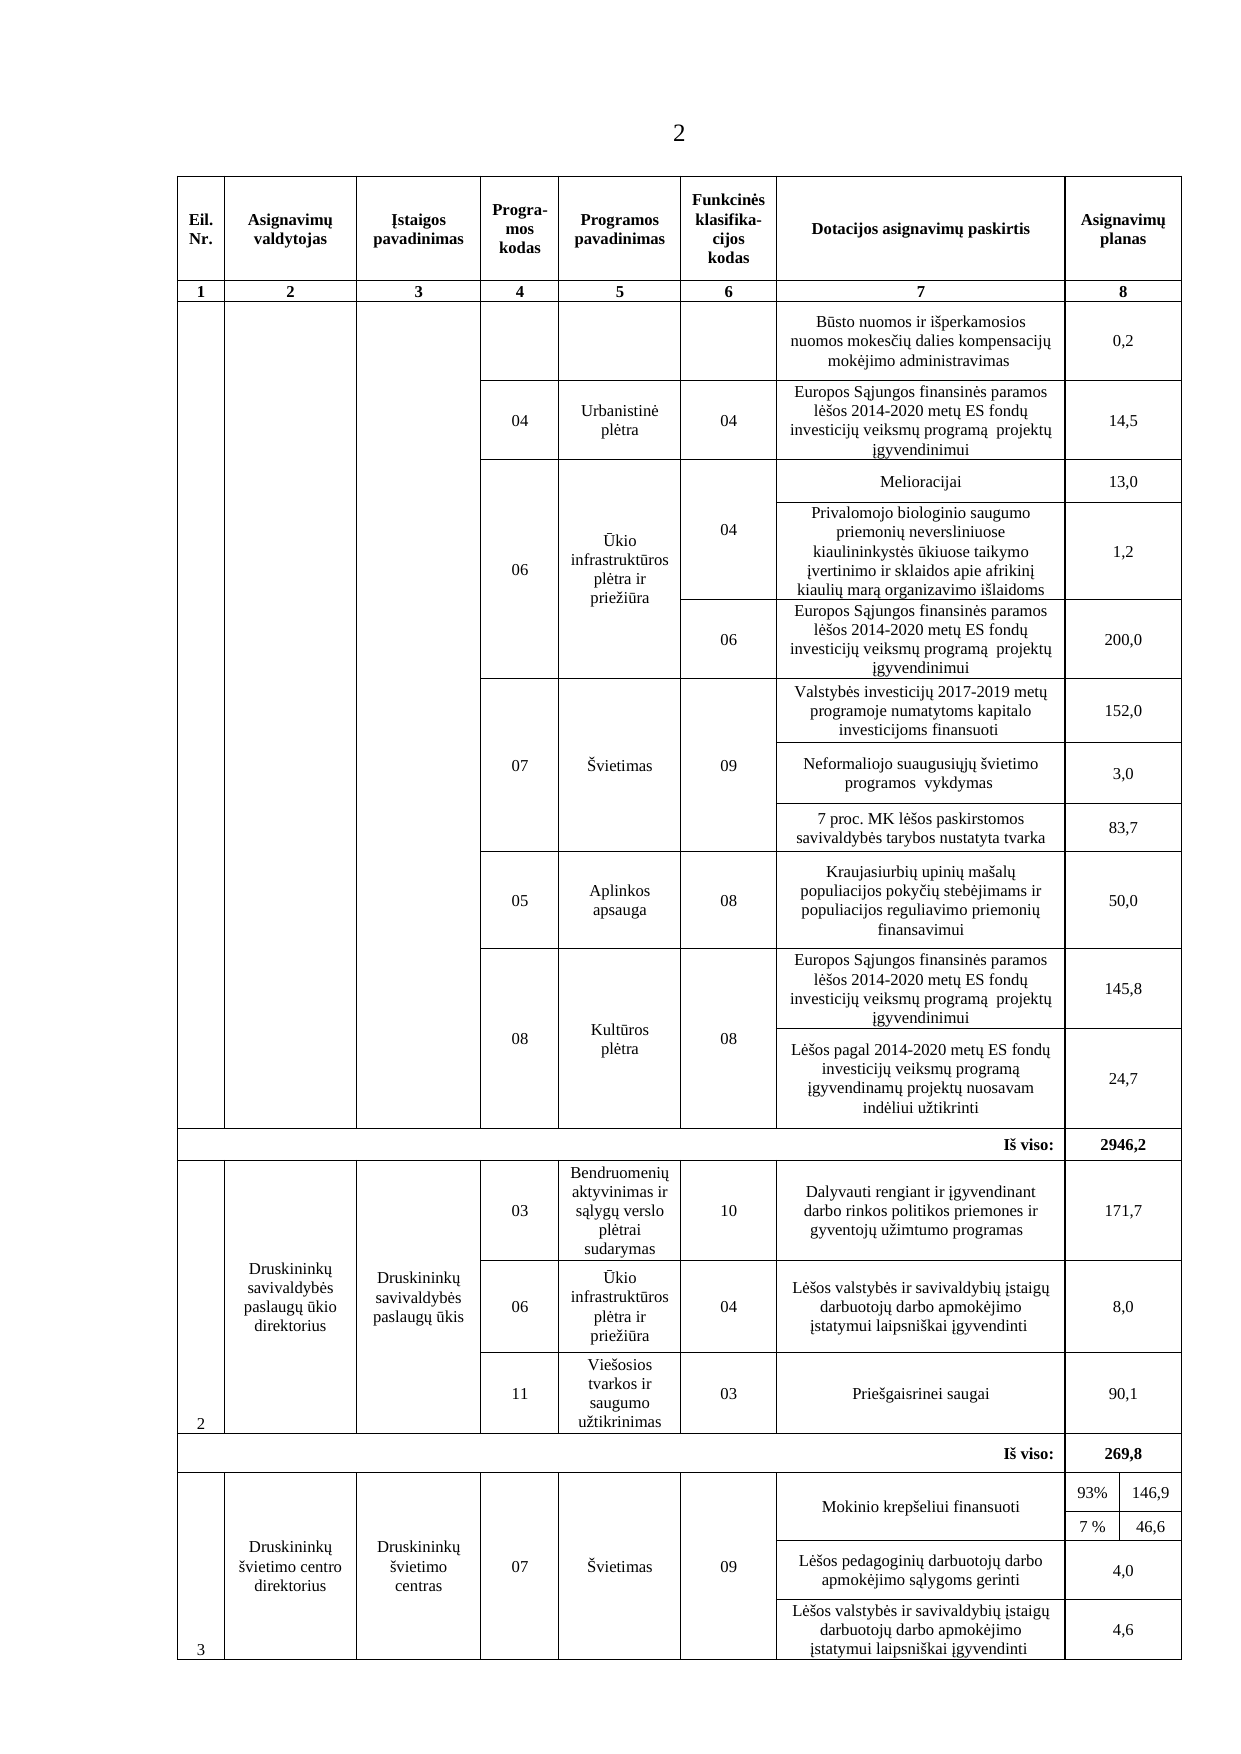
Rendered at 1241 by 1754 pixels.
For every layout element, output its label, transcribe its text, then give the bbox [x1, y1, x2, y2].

table_cell 0,2 [1066, 302, 1181, 380]
table_cell 08 [681, 949, 776, 1128]
table_cell [178, 302, 224, 1128]
table_cell 03 [681, 1353, 776, 1433]
table_cell 146,9 [1120, 1473, 1181, 1511]
table_cell 3,0 [1066, 743, 1181, 803]
table_cell 2 [225, 281, 356, 301]
table_cell 93% [1066, 1473, 1119, 1511]
table_cell 7 proc. MK lėšos paskirstomos savivaldybės tarybos nustatyta tvarka [777, 804, 1064, 851]
table_cell 10 [681, 1161, 776, 1260]
table_cell 46,6 [1120, 1512, 1181, 1540]
table_cell 83,7 [1066, 804, 1181, 851]
table_cell 09 [681, 679, 776, 851]
table_cell Privalomojo biologinio saugumo priemonių neversliniuose kiaulininkystės ūkiuose taikymo įvertinimo ir sklaidos apie afrikinį kiaulių marą organizavimo išlaidoms [777, 503, 1064, 599]
table_cell 145,8 [1066, 949, 1181, 1028]
table_cell 03 [481, 1161, 558, 1260]
table_header Programos pavadinimas [559, 177, 680, 280]
table_cell 06 [481, 460, 558, 678]
table_cell Mokinio krepšeliui finansuoti [777, 1473, 1064, 1540]
table_cell 4,6 [1066, 1600, 1181, 1659]
table_cell 90,1 [1066, 1353, 1181, 1433]
table_header Funkcinės klasifika-cijos kodas [681, 177, 776, 280]
table_cell 09 [681, 1473, 776, 1659]
table_cell Ūkio infrastruktūros plėtra ir priežiūra [559, 1261, 680, 1352]
table_cell Lėšos pagal 2014-2020 metų ES fondų investicijų veiksmų programą įgyvendinamų projektų nuosavam indėliui užtikrinti [777, 1029, 1064, 1128]
table_cell 04 [481, 381, 558, 459]
table_cell 8 [1066, 281, 1181, 301]
table_cell 08 [681, 852, 776, 948]
table_cell 1,2 [1066, 503, 1181, 599]
table_cell 11 [481, 1353, 558, 1433]
table_cell Lėšos valstybės ir savivaldybių įstaigų darbuotojų darbo apmokėjimo įstatymui laipsniškai įgyvendinti [777, 1600, 1064, 1659]
table_cell [481, 302, 558, 380]
table_header Asignavimų valdytojas [225, 177, 356, 280]
table_cell Druskininkų švietimo centro direktorius [225, 1473, 356, 1659]
table_cell Iš viso: [178, 1129, 1064, 1160]
table_cell Kultūros plėtra [559, 949, 680, 1128]
table_cell 7 [777, 281, 1064, 301]
table_cell [681, 302, 776, 380]
table_cell Būsto nuomos ir išperkamosios nuomos mokesčių dalies kompensacijų mokėjimo administravimas [777, 302, 1064, 380]
table_cell 08 [481, 949, 558, 1128]
table_cell 13,0 [1066, 460, 1181, 502]
table_cell 06 [681, 600, 776, 678]
table_header Asignavimų planas [1066, 177, 1181, 280]
table_cell 200,0 [1066, 600, 1181, 678]
table_cell 04 [681, 460, 776, 599]
table_cell 50,0 [1066, 852, 1181, 948]
table_cell Europos Sąjungos finansinės paramos lėšos 2014-2020 metų ES fondų investicijų veiksmų programą projektų įgyvendinimui [777, 949, 1064, 1028]
table_cell 05 [481, 852, 558, 948]
table_cell Europos Sąjungos finansinės paramos lėšos 2014-2020 metų ES fondų investicijų veiksmų programą projektų įgyvendinimui [777, 381, 1064, 459]
table_cell Ūkio infrastruktūros plėtra ir priežiūra [559, 460, 680, 678]
table_cell 07 [481, 1473, 558, 1659]
table_cell Dalyvauti rengiant ir įgyvendinant darbo rinkos politikos priemones ir gyventojų užimtumo programas [777, 1161, 1064, 1260]
table_cell Lėšos pedagoginių darbuotojų darbo apmokėjimo sąlygoms gerinti [777, 1541, 1064, 1599]
table_cell 2946,2 [1066, 1129, 1181, 1160]
table_cell Neformaliojo suaugusiųjų švietimo programos vykdymas [777, 743, 1064, 803]
table_cell 3 [178, 1473, 224, 1659]
table_cell 6 [681, 281, 776, 301]
table_cell Kraujasiurbių upinių mašalų populiacijos pokyčių stebėjimams ir populiacijos reguliavimo priemonių finansavimui [777, 852, 1064, 948]
table_cell Lėšos valstybės ir savivaldybių įstaigų darbuotojų darbo apmokėjimo įstatymui laipsniškai įgyvendinti [777, 1261, 1064, 1352]
table_cell Valstybės investicijų 2017-2019 metų programoje numatytoms kapitalo investicijoms finansuoti [777, 679, 1064, 742]
table_cell 152,0 [1066, 679, 1181, 742]
table_cell Iš viso: [178, 1434, 1064, 1472]
table_cell Viešosios tvarkos ir saugumo užtikrinimas [559, 1353, 680, 1433]
table_cell [559, 302, 680, 380]
table_cell Priešgaisrinei saugai [777, 1353, 1064, 1433]
table_cell 04 [681, 381, 776, 459]
table_cell Europos Sąjungos finansinės paramos lėšos 2014-2020 metų ES fondų investicijų veiksmų programą projektų įgyvendinimui [777, 600, 1064, 678]
table_cell Druskininkų savivaldybės paslaugų ūkis [357, 1161, 480, 1433]
table_cell Druskininkų savivaldybės paslaugų ūkio direktorius [225, 1161, 356, 1433]
table_cell Urbanistinė plėtra [559, 381, 680, 459]
table_cell Druskininkų švietimo centras [357, 1473, 480, 1659]
table_cell 8,0 [1066, 1261, 1181, 1352]
table_cell 04 [681, 1261, 776, 1352]
table_header Eil. Nr. [178, 177, 224, 280]
table_cell 06 [481, 1261, 558, 1352]
table_header Dotacijos asignavimų paskirtis [777, 177, 1064, 280]
table_cell 4,0 [1066, 1541, 1181, 1599]
table_cell 5 [559, 281, 680, 301]
table_cell [357, 302, 480, 1128]
table_cell 171,7 [1066, 1161, 1181, 1260]
table_cell 1 [178, 281, 224, 301]
table_header Progra-mos kodas [481, 177, 558, 280]
table_cell [225, 302, 356, 1128]
table_cell Aplinkos apsauga [559, 852, 680, 948]
table_header Įstaigos pavadinimas [357, 177, 480, 280]
table_cell 24,7 [1066, 1029, 1181, 1128]
table_cell 14,5 [1066, 381, 1181, 459]
table_cell Švietimas [559, 1473, 680, 1659]
table_cell 7 % [1066, 1512, 1119, 1540]
table_cell 3 [357, 281, 480, 301]
table_cell Švietimas [559, 679, 680, 851]
table_cell Bendruomenių aktyvinimas ir sąlygų verslo plėtrai sudarymas [559, 1161, 680, 1260]
table_cell 07 [481, 679, 558, 851]
table_cell 4 [481, 281, 558, 301]
table_cell Melioracijai [777, 460, 1064, 502]
table_cell 2 [178, 1161, 224, 1433]
table_cell 269,8 [1066, 1434, 1181, 1472]
